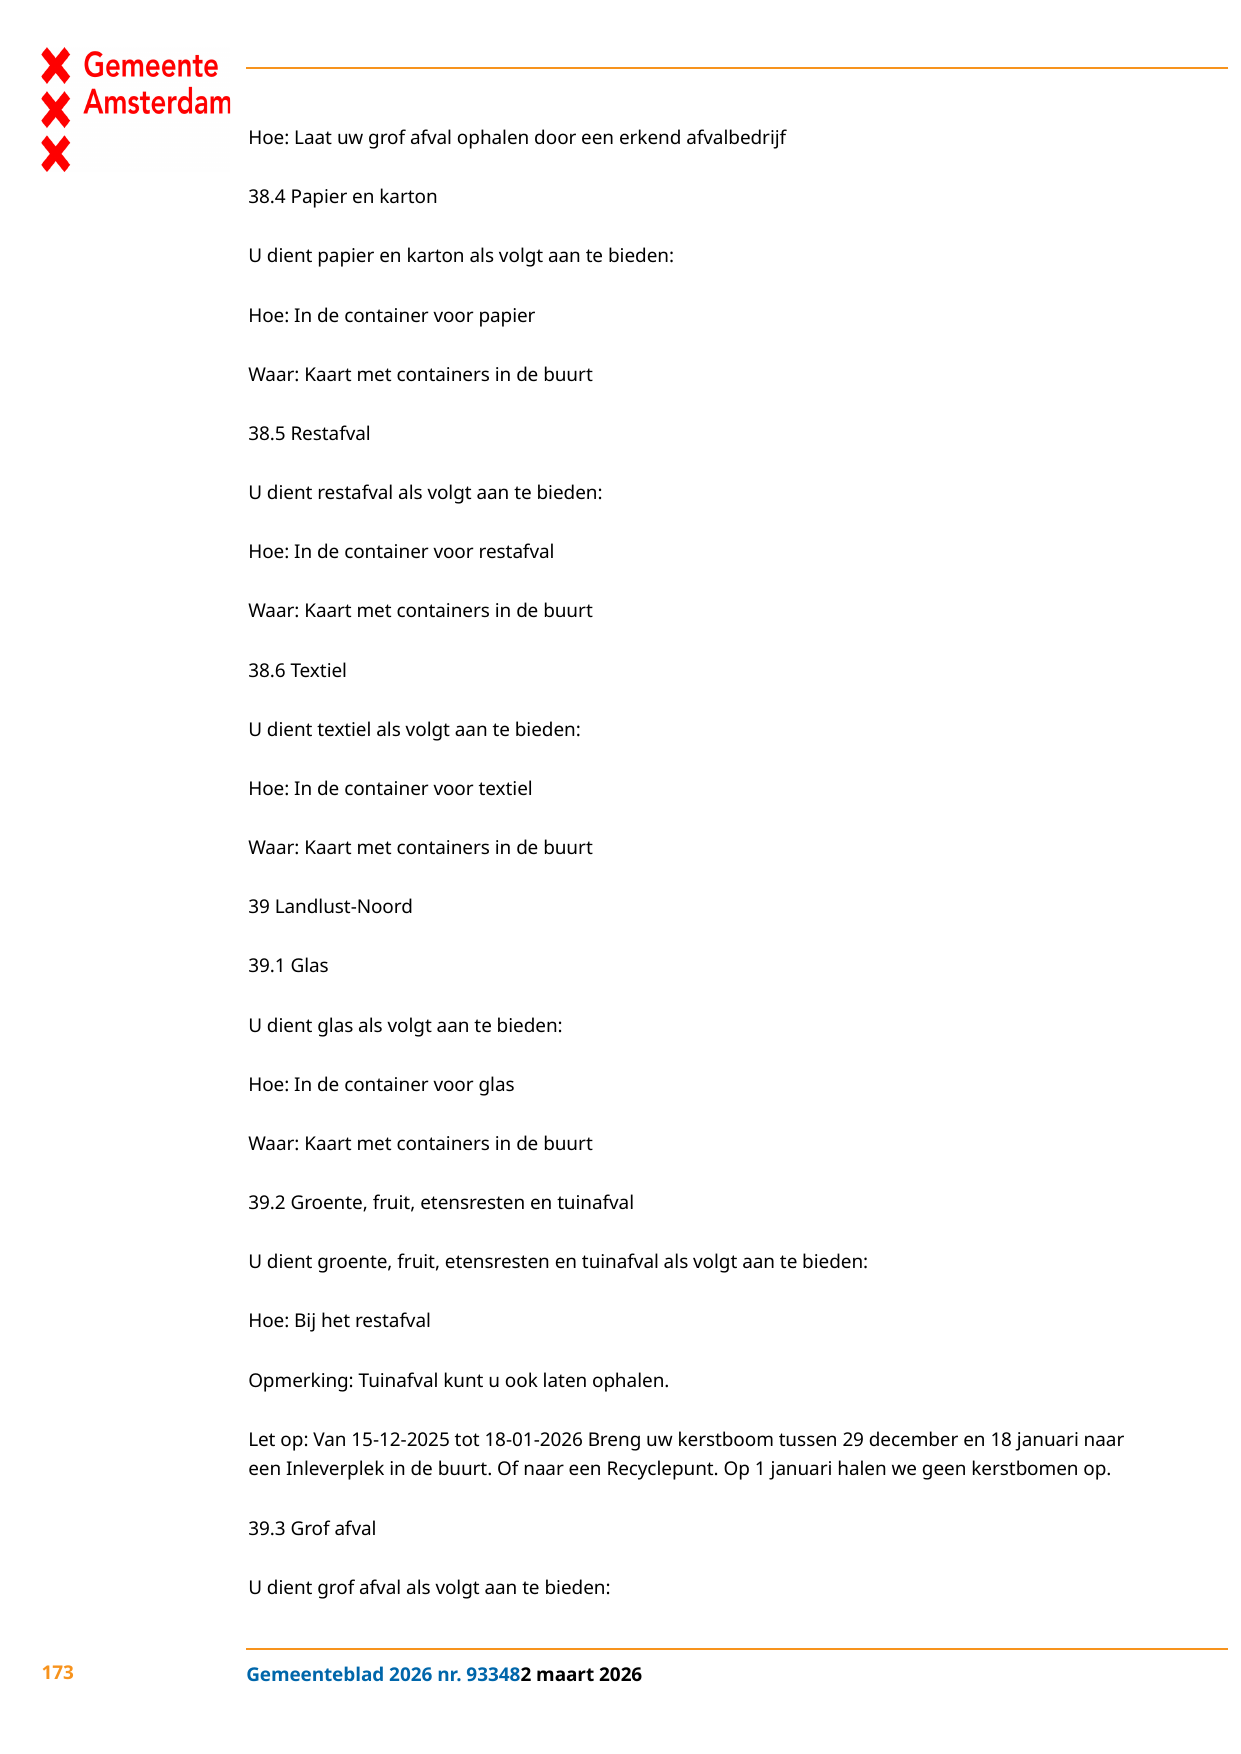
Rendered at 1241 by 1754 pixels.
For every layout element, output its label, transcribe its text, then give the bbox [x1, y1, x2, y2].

text Waar: Kaart met containers in de buurt [248, 598, 1152, 623]
text 39.1 Glas [248, 953, 1152, 978]
text U dient groente, fruit, etensresten en tuinafval als volgt aan te bieden: [248, 1248, 1152, 1274]
text Hoe: In de container voor glas [248, 1071, 1152, 1097]
text Hoe: In de container voor textiel [248, 775, 1152, 801]
text U dient glas als volgt aan te bieden: [248, 1012, 1152, 1038]
text Hoe: In de container voor papier [248, 302, 1152, 328]
text Waar: Kaart met containers in de buurt [248, 834, 1152, 860]
text 38.4 Papier en karton [248, 183, 1152, 209]
text 39 Landlust-Noord [248, 893, 1152, 919]
text U dient textiel als volgt aan te bieden: [248, 716, 1152, 742]
text Hoe: In de container voor restafval [248, 538, 1152, 564]
text U dient restafval als volgt aan te bieden: [248, 479, 1152, 505]
text Waar: Kaart met containers in de buurt [248, 1130, 1152, 1156]
text U dient papier en karton als volgt aan te bieden: [248, 243, 1152, 268]
text U dient grof afval als volgt aan te bieden: [248, 1574, 1152, 1600]
text 38.5 Restafval [248, 420, 1152, 446]
picture [41, 47, 231, 172]
text 39.2 Groente, fruit, etensresten en tuinafval [248, 1189, 1152, 1215]
text Hoe: Bij het restafval [248, 1308, 1152, 1333]
text Let op: Van 15-12-2025 tot 18-01-2026 Breng uw kerstboom tussen 29 december en 18 januari naar een Inleverplek in de buurt. Of naar een Recyclepunt. Op 1 januari halen we geen kerstbomen op. [248, 1426, 1152, 1481]
text Waar: Kaart met containers in de buurt [248, 361, 1152, 387]
text 39.3 Grof afval [248, 1515, 1152, 1541]
text Opmerking: Tuinafval kunt u ook laten ophalen. [248, 1367, 1152, 1393]
text 38.6 Textiel [248, 657, 1152, 683]
text Hoe: Laat uw grof afval ophalen door een erkend afvalbedrijf [248, 124, 1152, 150]
